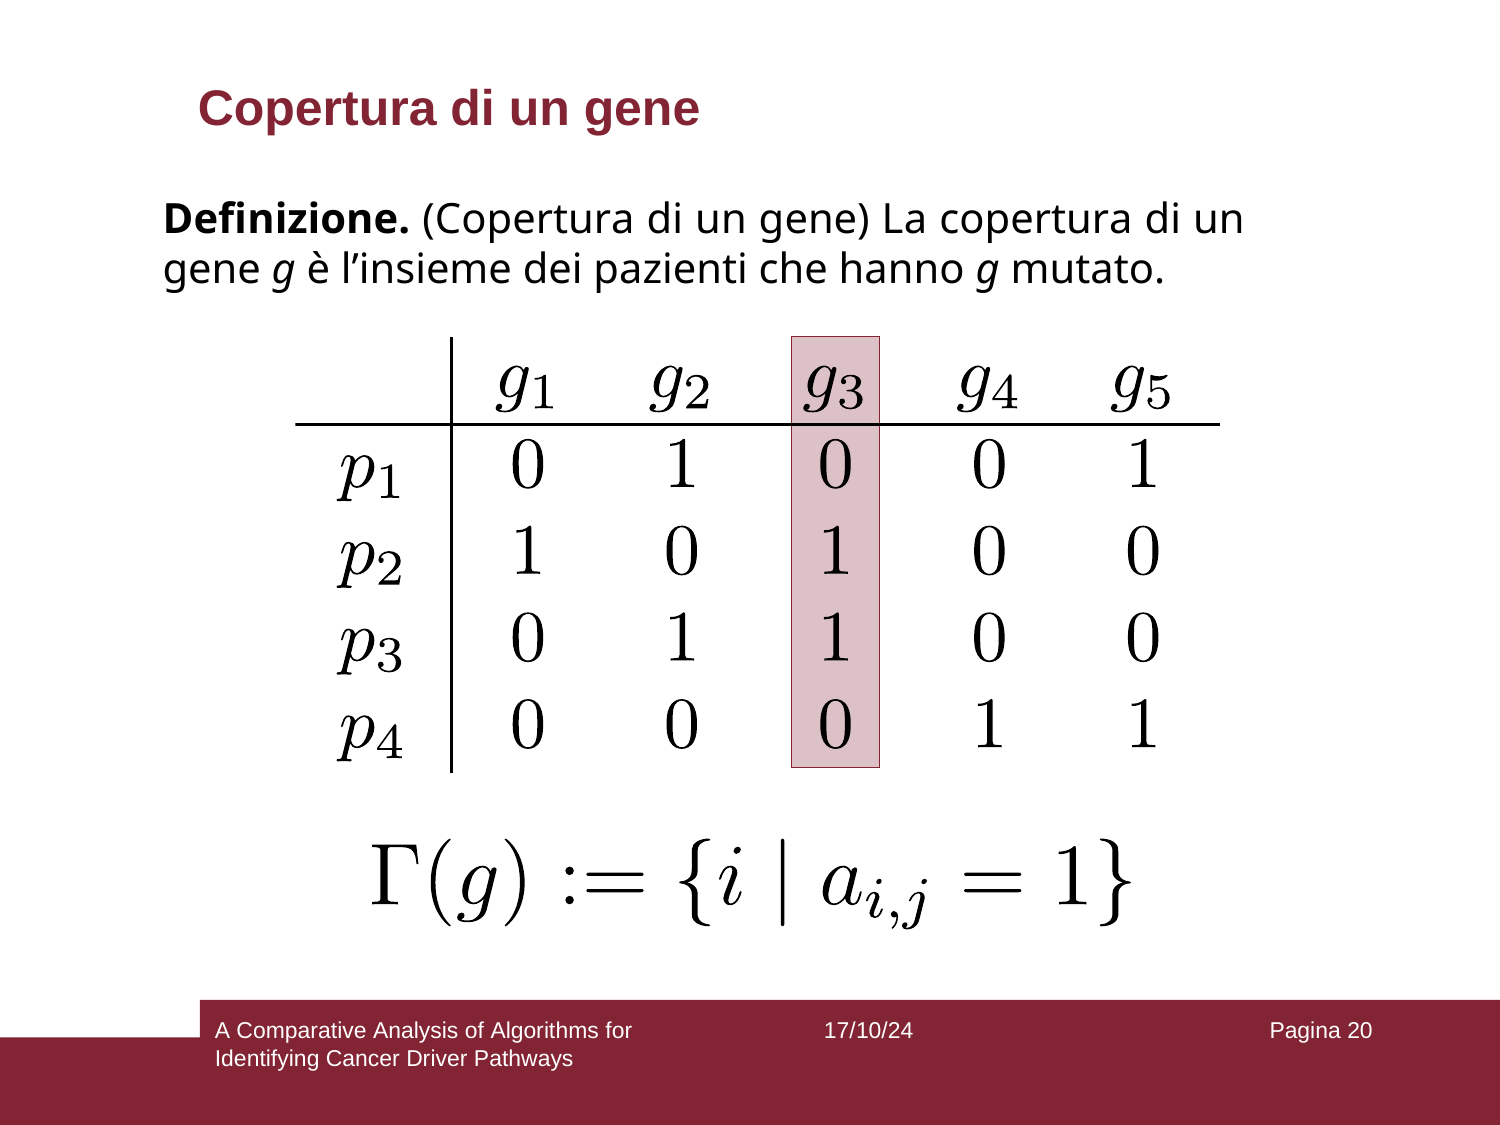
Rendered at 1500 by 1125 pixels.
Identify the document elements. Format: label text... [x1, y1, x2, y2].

text_box Definizione. (Copertura di un gene) La copertura di un gene g è l’insieme dei pazienti che hanno g mutato. [147, 184, 1359, 350]
text_box 17/10/24 [712, 1008, 1026, 1084]
text_box A Comparative Analysis of Algorithms for Identifying Cancer Driver Pathways [199, 1008, 676, 1084]
text_box Pagina <numero> [1074, 1008, 1388, 1084]
picture [372, 838, 1131, 930]
picture [295, 350, 1241, 780]
title Copertura di un gene [183, 67, 1400, 150]
